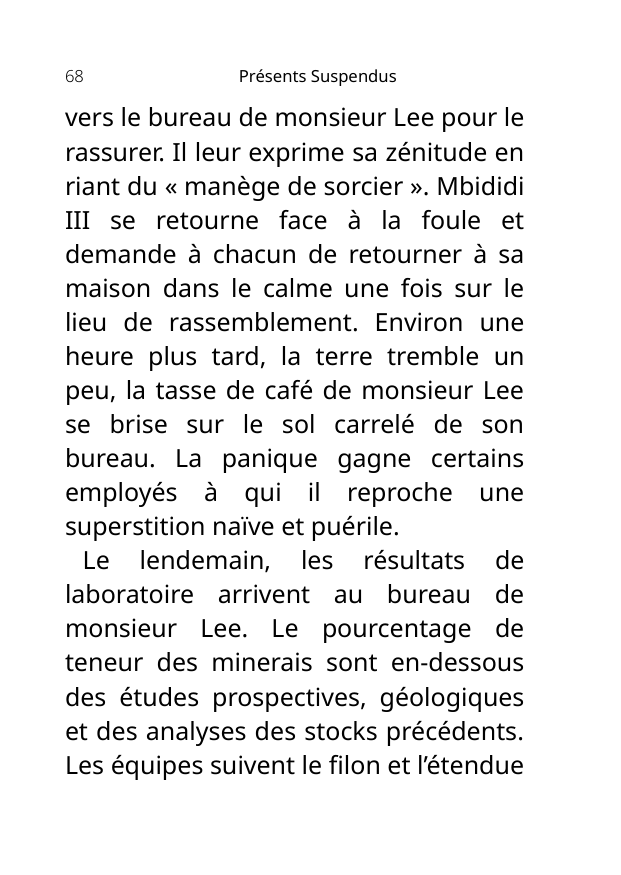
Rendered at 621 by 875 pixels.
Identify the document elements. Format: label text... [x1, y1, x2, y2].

text vers le bureau de monsieur Lee pour le rassurer. Il leur exprime sa zénitude en riant du « manège de sorcier ». Mbididi III se retourne face à la foule et demande à chacun de retourner à sa maison dans le calme une fois sur le lieu de rassemblement. Environ une heure plus tard, la terre tremble un peu, la tasse de café de monsieur Lee se brise sur le sol carrelé de son bureau. La panique gagne certains employés à qui il reproche une superstition naïve et puérile. [65, 100, 524, 543]
text Le lendemain, les résultats de laboratoire arrivent au bureau de monsieur Lee. Le pourcentage de teneur des minerais sont en-dessous des études prospectives, géologiques et des analyses des stocks précédents. Les équipes suivent le filon et l’étendue [65, 543, 524, 781]
